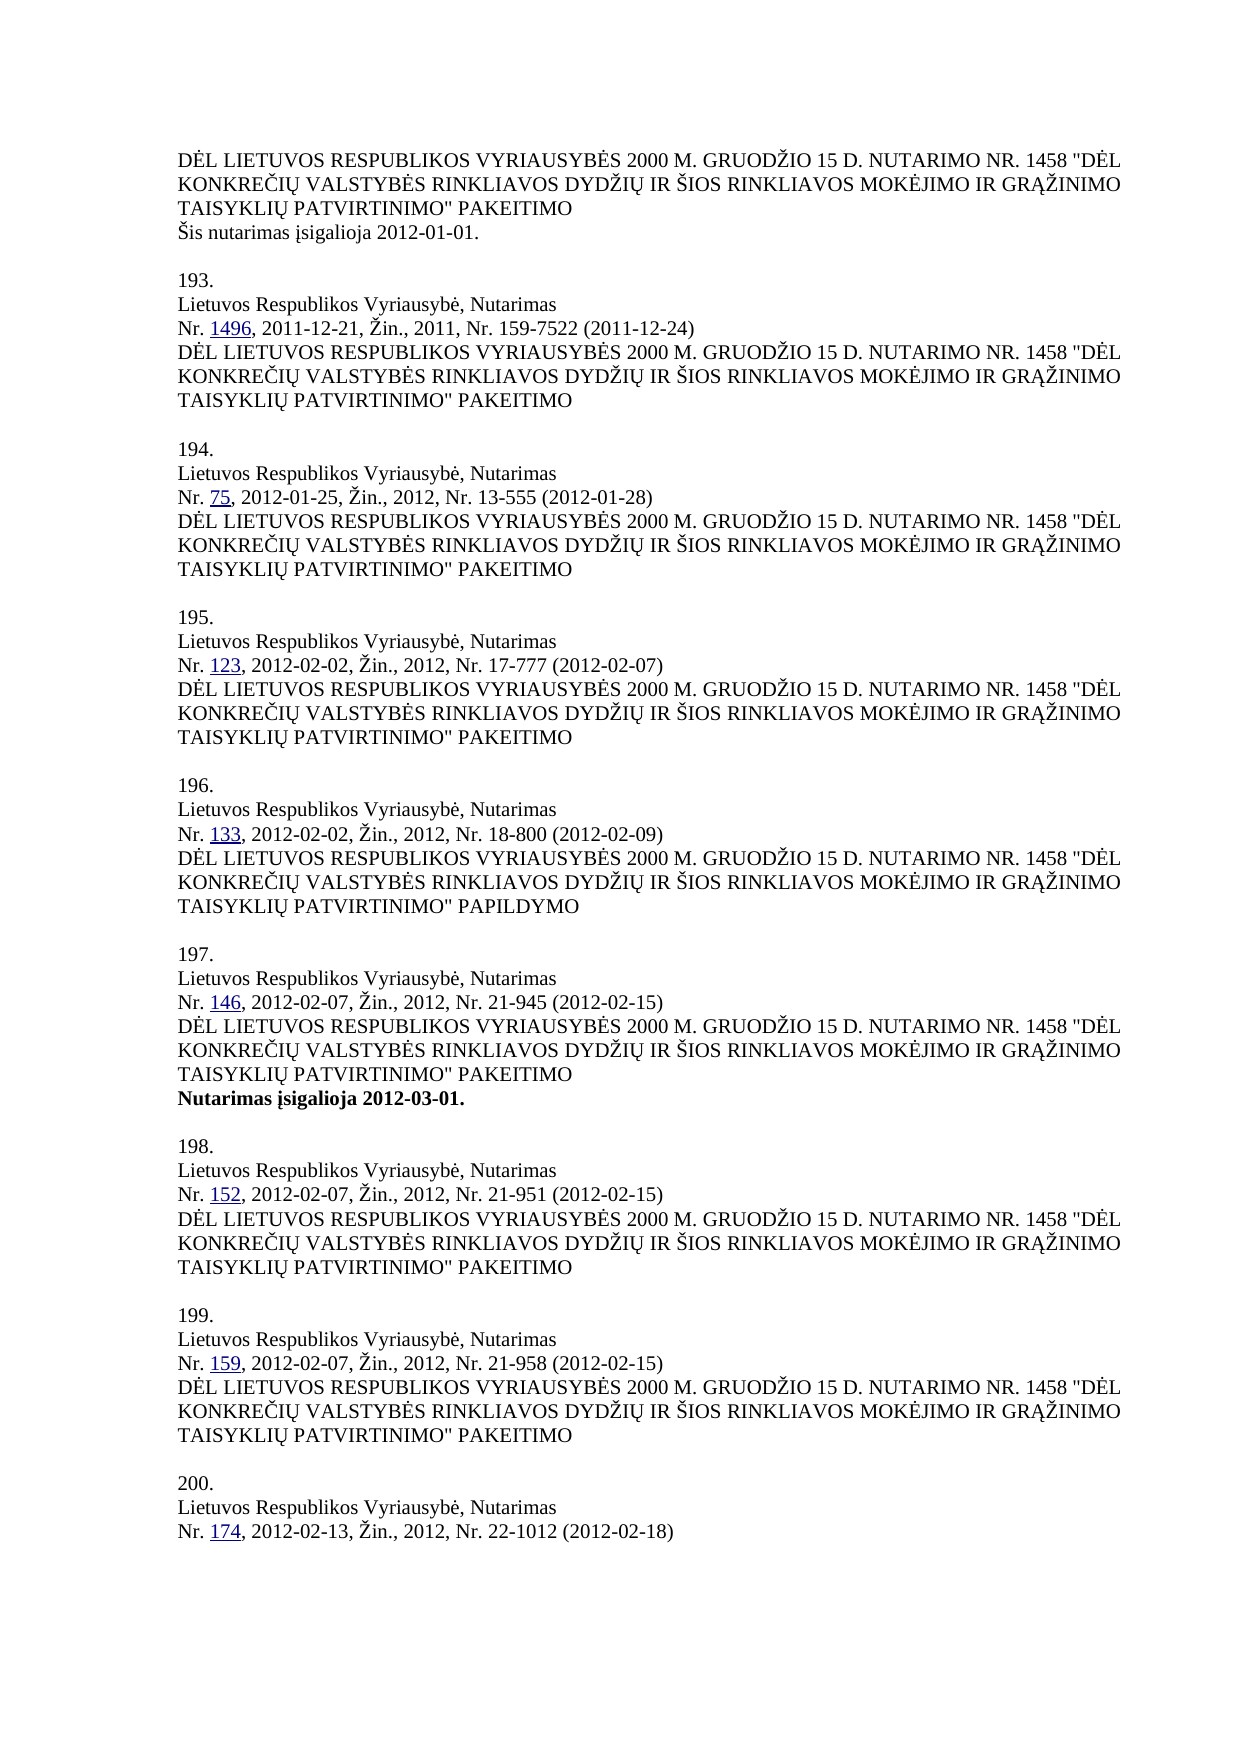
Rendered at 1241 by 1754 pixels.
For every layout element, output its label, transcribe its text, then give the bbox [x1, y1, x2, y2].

text Lietuvos Respublikos Vyriausybė, Nutarimas [177, 797, 1122, 821]
text Lietuvos Respublikos Vyriausybė, Nutarimas [177, 461, 1122, 484]
text Šis nutarimas įsigalioja 2012-01-01. [177, 220, 1122, 244]
text Lietuvos Respublikos Vyriausybė, Nutarimas [177, 966, 1122, 990]
text DĖL LIETUVOS RESPUBLIKOS VYRIAUSYBĖS 2000 M. GRUODŽIO 15 D. NUTARIMO NR. 1458 "DĖL KONKREČIŲ VALSTYBĖS RINKLIAVOS DYDŽIŲ IR ŠIOS RINKLIAVOS MOKĖJIMO IR GRĄŽINIMO TAISYKLIŲ PATVIRTINIMO" PAKEITIMO [177, 1014, 1122, 1086]
text Nr. 146, 2012-02-07, Žin., 2012, Nr. 21-945 (2012-02-15) [177, 990, 1122, 1014]
text 199. [177, 1303, 1122, 1327]
text 195. [177, 605, 1122, 629]
text Lietuvos Respublikos Vyriausybė, Nutarimas [177, 1495, 1122, 1519]
text 200. [177, 1471, 1122, 1495]
text DĖL LIETUVOS RESPUBLIKOS VYRIAUSYBĖS 2000 M. GRUODŽIO 15 D. NUTARIMO NR. 1458 "DĖL KONKREČIŲ VALSTYBĖS RINKLIAVOS DYDŽIŲ IR ŠIOS RINKLIAVOS MOKĖJIMO IR GRĄŽINIMO TAISYKLIŲ PATVIRTINIMO" PAKEITIMO [177, 509, 1122, 581]
text Lietuvos Respublikos Vyriausybė, Nutarimas [177, 629, 1122, 653]
text Lietuvos Respublikos Vyriausybė, Nutarimas [177, 1327, 1122, 1351]
text Nr. 1496, 2011-12-21, Žin., 2011, Nr. 159-7522 (2011-12-24) [177, 316, 1122, 340]
text Nr. 159, 2012-02-07, Žin., 2012, Nr. 21-958 (2012-02-15) [177, 1351, 1122, 1375]
text DĖL LIETUVOS RESPUBLIKOS VYRIAUSYBĖS 2000 M. GRUODŽIO 15 D. NUTARIMO NR. 1458 "DĖL KONKREČIŲ VALSTYBĖS RINKLIAVOS DYDŽIŲ IR ŠIOS RINKLIAVOS MOKĖJIMO IR GRĄŽINIMO TAISYKLIŲ PATVIRTINIMO" PAKEITIMO [177, 1375, 1122, 1447]
text 197. [177, 942, 1122, 966]
text 198. [177, 1134, 1122, 1158]
text 194. [177, 436, 1122, 461]
text Nr. 152, 2012-02-07, Žin., 2012, Nr. 21-951 (2012-02-15) [177, 1182, 1122, 1206]
text DĖL LIETUVOS RESPUBLIKOS VYRIAUSYBĖS 2000 M. GRUODŽIO 15 D. NUTARIMO NR. 1458 "DĖL KONKREČIŲ VALSTYBĖS RINKLIAVOS DYDŽIŲ IR ŠIOS RINKLIAVOS MOKĖJIMO IR GRĄŽINIMO TAISYKLIŲ PATVIRTINIMO" PAKEITIMO [177, 148, 1122, 220]
text DĖL LIETUVOS RESPUBLIKOS VYRIAUSYBĖS 2000 M. GRUODŽIO 15 D. NUTARIMO NR. 1458 "DĖL KONKREČIŲ VALSTYBĖS RINKLIAVOS DYDŽIŲ IR ŠIOS RINKLIAVOS MOKĖJIMO IR GRĄŽINIMO TAISYKLIŲ PATVIRTINIMO" PAKEITIMO [177, 340, 1122, 412]
text Nr. 123, 2012-02-02, Žin., 2012, Nr. 17-777 (2012-02-07) [177, 653, 1122, 677]
text DĖL LIETUVOS RESPUBLIKOS VYRIAUSYBĖS 2000 M. GRUODŽIO 15 D. NUTARIMO NR. 1458 "DĖL KONKREČIŲ VALSTYBĖS RINKLIAVOS DYDŽIŲ IR ŠIOS RINKLIAVOS MOKĖJIMO IR GRĄŽINIMO TAISYKLIŲ PATVIRTINIMO" PAKEITIMO [177, 677, 1122, 749]
text Nutarimas įsigalioja 2012-03-01. [177, 1086, 1122, 1110]
text 196. [177, 773, 1122, 797]
text Lietuvos Respublikos Vyriausybė, Nutarimas [177, 292, 1122, 316]
text Nr. 174, 2012-02-13, Žin., 2012, Nr. 22-1012 (2012-02-18) [177, 1519, 1122, 1543]
text Nr. 133, 2012-02-02, Žin., 2012, Nr. 18-800 (2012-02-09) [177, 821, 1122, 846]
text 193. [177, 268, 1122, 292]
text DĖL LIETUVOS RESPUBLIKOS VYRIAUSYBĖS 2000 M. GRUODŽIO 15 D. NUTARIMO NR. 1458 "DĖL KONKREČIŲ VALSTYBĖS RINKLIAVOS DYDŽIŲ IR ŠIOS RINKLIAVOS MOKĖJIMO IR GRĄŽINIMO TAISYKLIŲ PATVIRTINIMO" PAPILDYMO [177, 846, 1122, 918]
text Nr. 75, 2012-01-25, Žin., 2012, Nr. 13-555 (2012-01-28) [177, 484, 1122, 509]
text DĖL LIETUVOS RESPUBLIKOS VYRIAUSYBĖS 2000 M. GRUODŽIO 15 D. NUTARIMO NR. 1458 "DĖL KONKREČIŲ VALSTYBĖS RINKLIAVOS DYDŽIŲ IR ŠIOS RINKLIAVOS MOKĖJIMO IR GRĄŽINIMO TAISYKLIŲ PATVIRTINIMO" PAKEITIMO [177, 1206, 1122, 1279]
text Lietuvos Respublikos Vyriausybė, Nutarimas [177, 1158, 1122, 1182]
